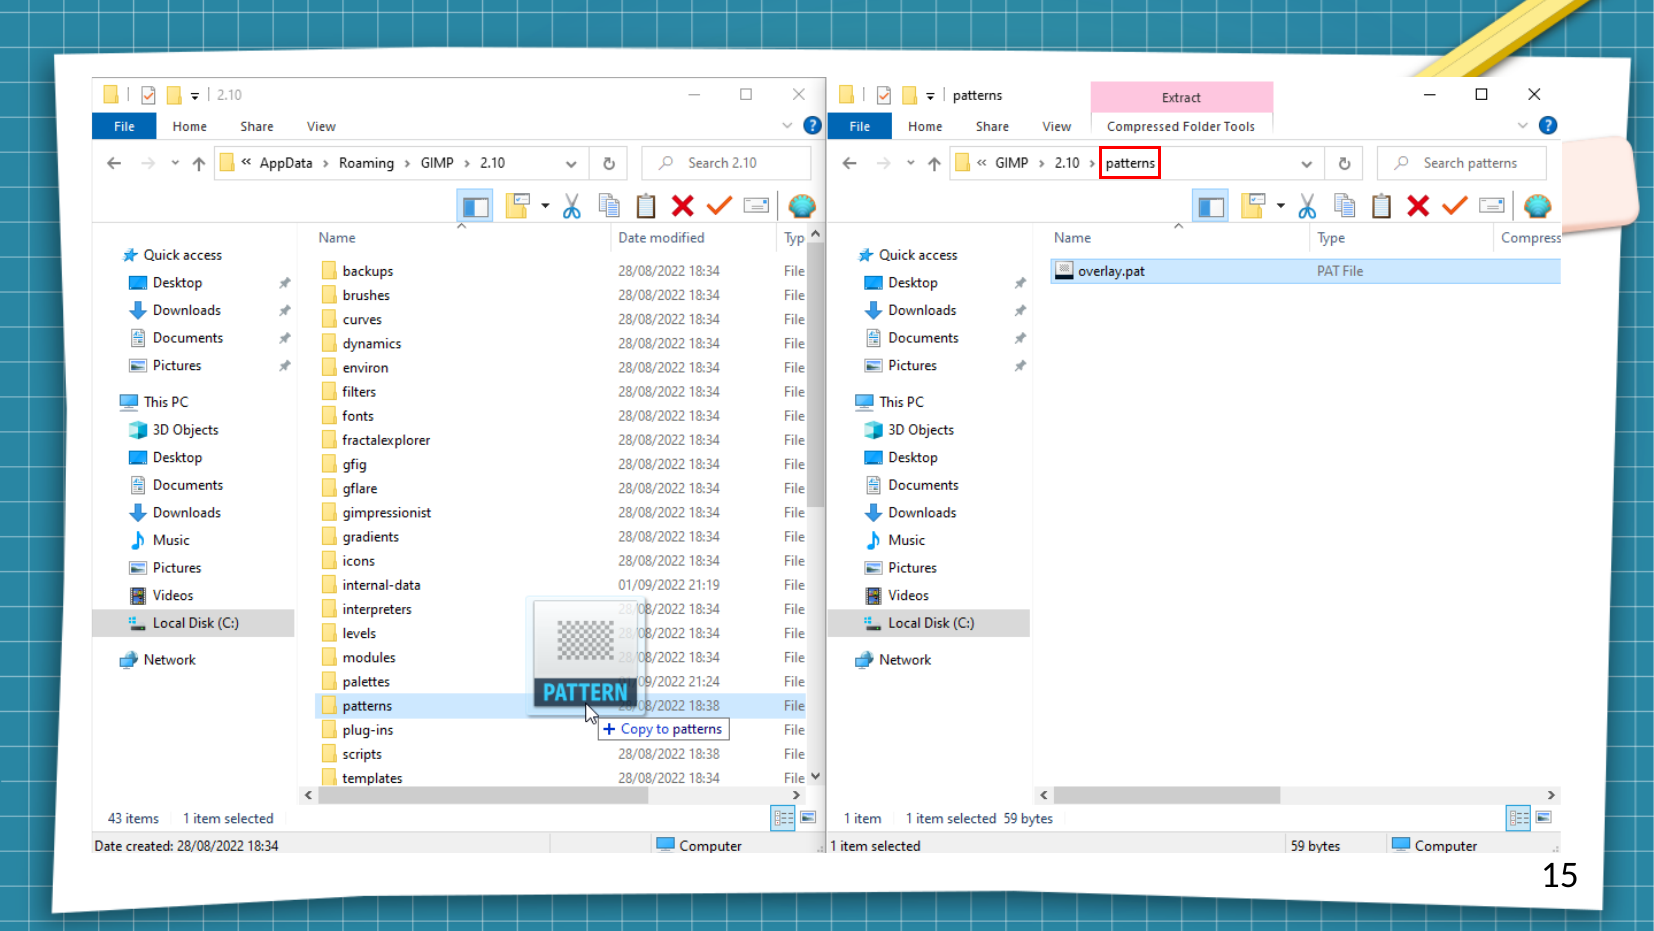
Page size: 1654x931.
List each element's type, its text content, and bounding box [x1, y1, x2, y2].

text_box 15 [1525, 842, 1598, 904]
picture [91, 77, 1562, 853]
